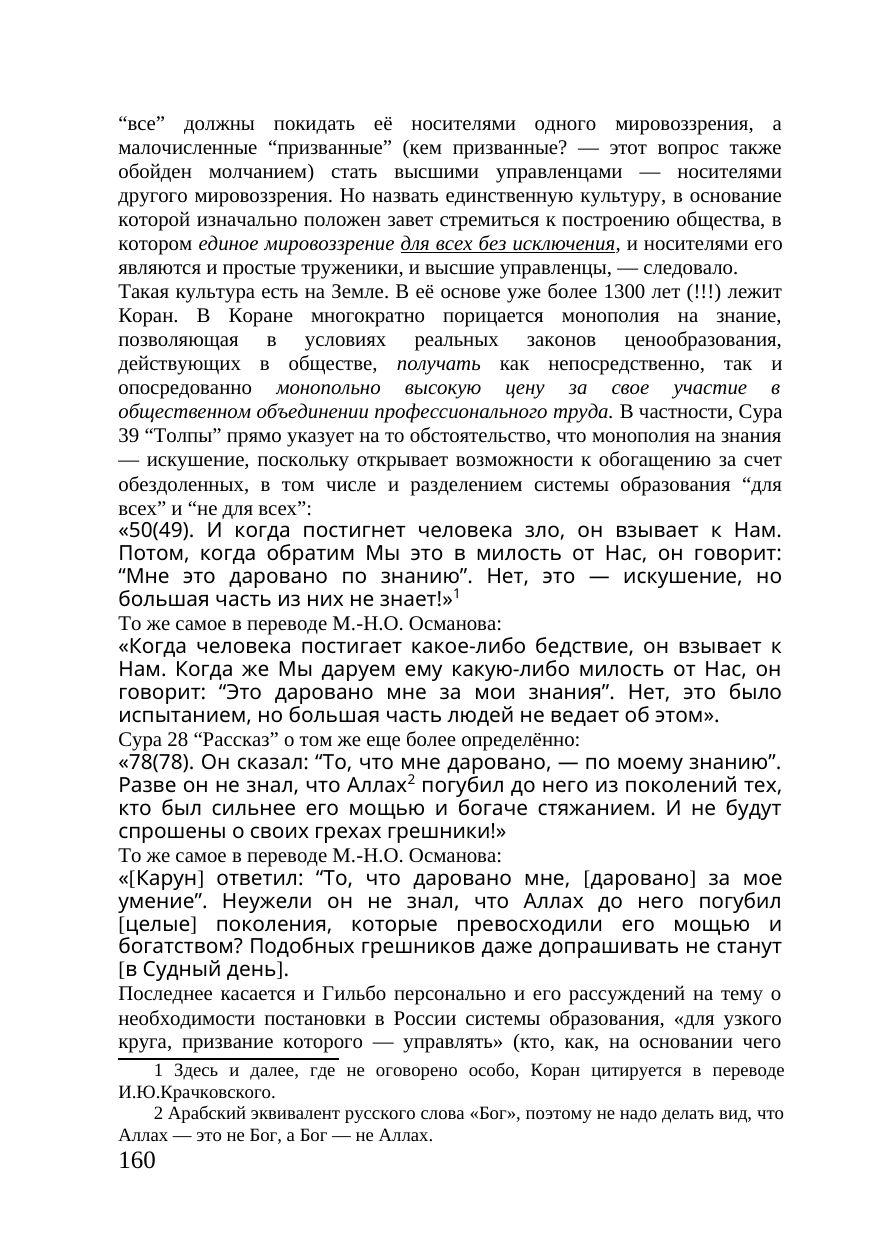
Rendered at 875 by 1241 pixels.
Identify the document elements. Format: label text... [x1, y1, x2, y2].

text «[Карун] ответил: “То, что даровано мне, [даровано] за мое умение”. Неужели он не знал, что Аллах до него погубил [целые] поколения, которые превосходили его мощью и богатством? Подобных грешников даже допрашивать не станут [в Судный день]. [118, 867, 783, 981]
text «50(49). И когда постигнет человека зло, он взывает к Нам. Потом, когда обратим Мы это в милость от Нас, он говорит: “Мне это даровано по знанию”. Нет, это — искушение, но большая часть из них не знает!» [118, 519, 783, 611]
text «78(78). Он сказал: “То, что мне даровано, — по моему знанию”. Разве он не знал, что Аллах погубил до него из поколений тех, кто был сильнее его мощью и богаче стяжанием. И не будут спрошены о своих грехах грешники!» [118, 751, 783, 843]
text Последнее касается и Гильбо персонально и его рассуждений на тему о необходимости постановки в России системы образования, «для узкого круга, призвание которого — управлять» (кто, как, на основании чего [118, 981, 783, 1053]
text Здесь и далее, где не оговорено особо, Коран цитируется в переводе И.Ю.Крачковского. [118, 1059, 786, 1102]
text Арабский эквивалент русского слова «Бог», поэтому не надо делать вид, что Аллах — это не Бог, а Бог — не Аллах. [118, 1102, 786, 1145]
text “все” должны покидать её носителями одного мировоззрения, а малочисленные “призванные” (кем призванные? — этот вопрос также обойден молчанием) стать высшими управленцами — носителями другого мировоззрения. Но назвать единственную культуру, в основание которой изначально положен завет стремиться к построению общества, в котором единое мировоззрение для всех без исключения, и носителями его являются и простые труженики, и высшие управленцы, — следовало. [118, 111, 783, 279]
text То же самое в переводе М.‑Н.О. Османова: [118, 843, 783, 867]
text То же самое в переводе М.‑Н.О. Османова: [118, 611, 783, 635]
text Такая культура есть на Земле. В её основе уже более 1300 лет (!!!) лежит Коран. В Коране многократно порицается монополия на знание, позволяющая в условиях реальных законов ценообразования, действующих в обществе, получать как непосредственно, так и опосредованно монопольно высокую цену за свое участие в общественном объединении профессионального труда. В частности, Сура 39 “Толпы” прямо указует на то обстоятельство, что монополия на знания — искушение, поскольку открывает возможности к обогащению за счет обездоленных, в том числе и разделением системы образования “для всех” и “не для всех”: [118, 279, 783, 519]
text «Когда человека постигает какое-либо бедствие, он взывает к Нам. Когда же Мы даруем ему какую-либо милость от Нас, он говорит: “Это даровано мне за мои знания”. Нет, это было испытанием, но большая часть людей не ведает об этом». [118, 635, 783, 727]
text Сура 28 “Рассказ” о том же еще более определённо: [118, 727, 783, 751]
